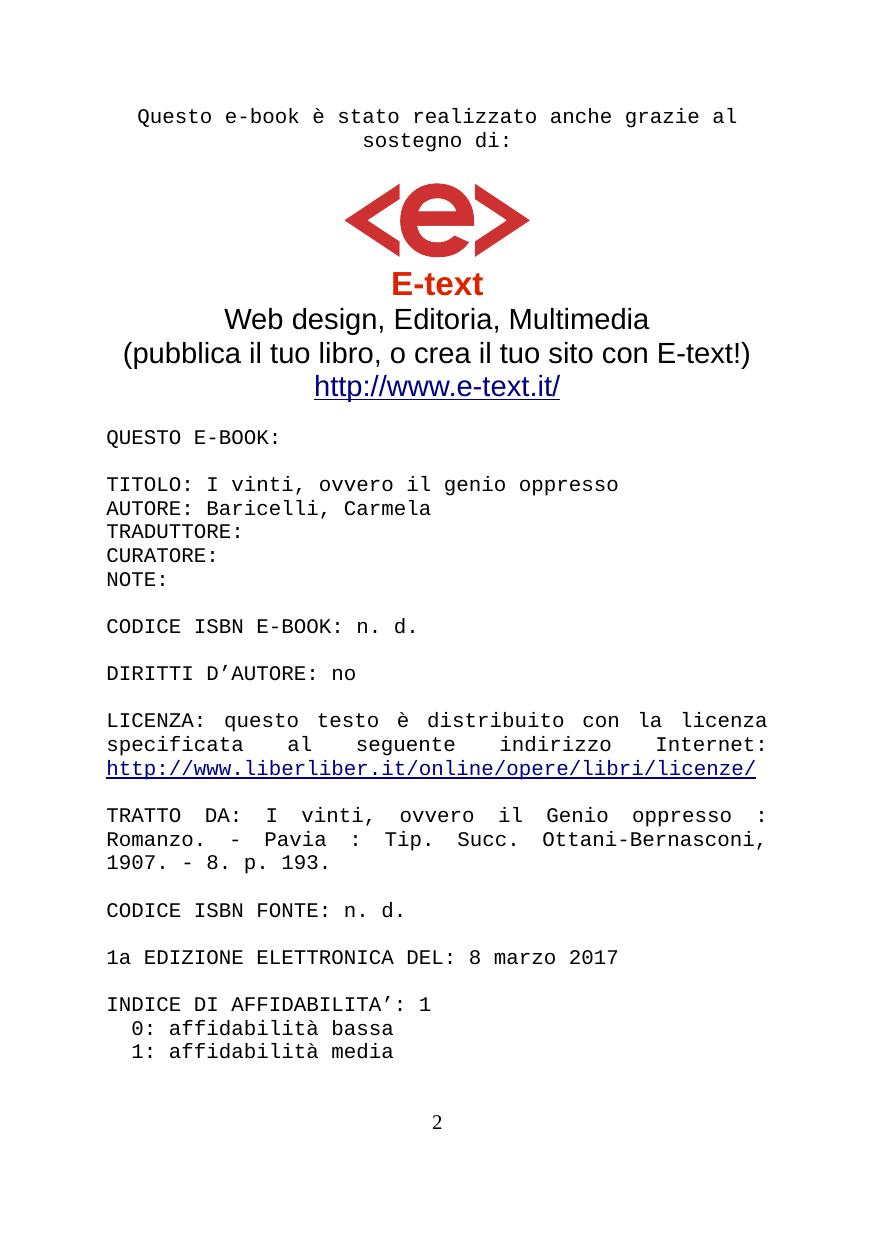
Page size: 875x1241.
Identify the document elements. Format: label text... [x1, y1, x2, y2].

text 0: affidabilità bassa [106, 1018, 768, 1041]
text LICENZA: questo testo è distribuito con la licenza specificata al seguente indirizzo Internet: http://www.liberliber.it/online/opere/libri/licenze/ [106, 710, 768, 781]
text TRATTO DA: I vinti, ovvero il Genio oppresso : Romanzo. - Pavia : Tip. Succ. Ottani-Bernasconi, 1907. - 8. p. 193. [106, 805, 768, 876]
text CODICE ISBN FONTE: n. d. [106, 899, 768, 923]
text CODICE ISBN E-BOOK: n. d. [106, 616, 768, 639]
text TRADUTTORE: [106, 521, 768, 545]
text http://www.e-text.it/ [106, 369, 768, 403]
text 1: affidabilità media [106, 1041, 768, 1065]
text E-text [106, 264, 768, 302]
picture [343, 183, 531, 258]
text AUTORE: Baricelli, Carmela [106, 498, 768, 521]
text 1a EDIZIONE ELETTRONICA DEL: 8 marzo 2017 [106, 947, 768, 971]
text QUESTO E-BOOK: [106, 427, 768, 450]
text INDICE DI AFFIDABILITA’: 1 [106, 994, 768, 1018]
text CURATORE: [106, 545, 768, 568]
text Web design, Editoria, Multimedia [106, 302, 768, 336]
text (pubblica il tuo libro, o crea il tuo sito con E-text!) [106, 336, 768, 369]
text Questo e-book è stato realizzato anche grazie al sostegno di: [106, 106, 768, 153]
text NOTE: [106, 568, 768, 592]
text DIRITTI D’AUTORE: no [106, 663, 768, 687]
text TITOLO: I vinti, ovvero il genio oppresso [106, 474, 768, 498]
